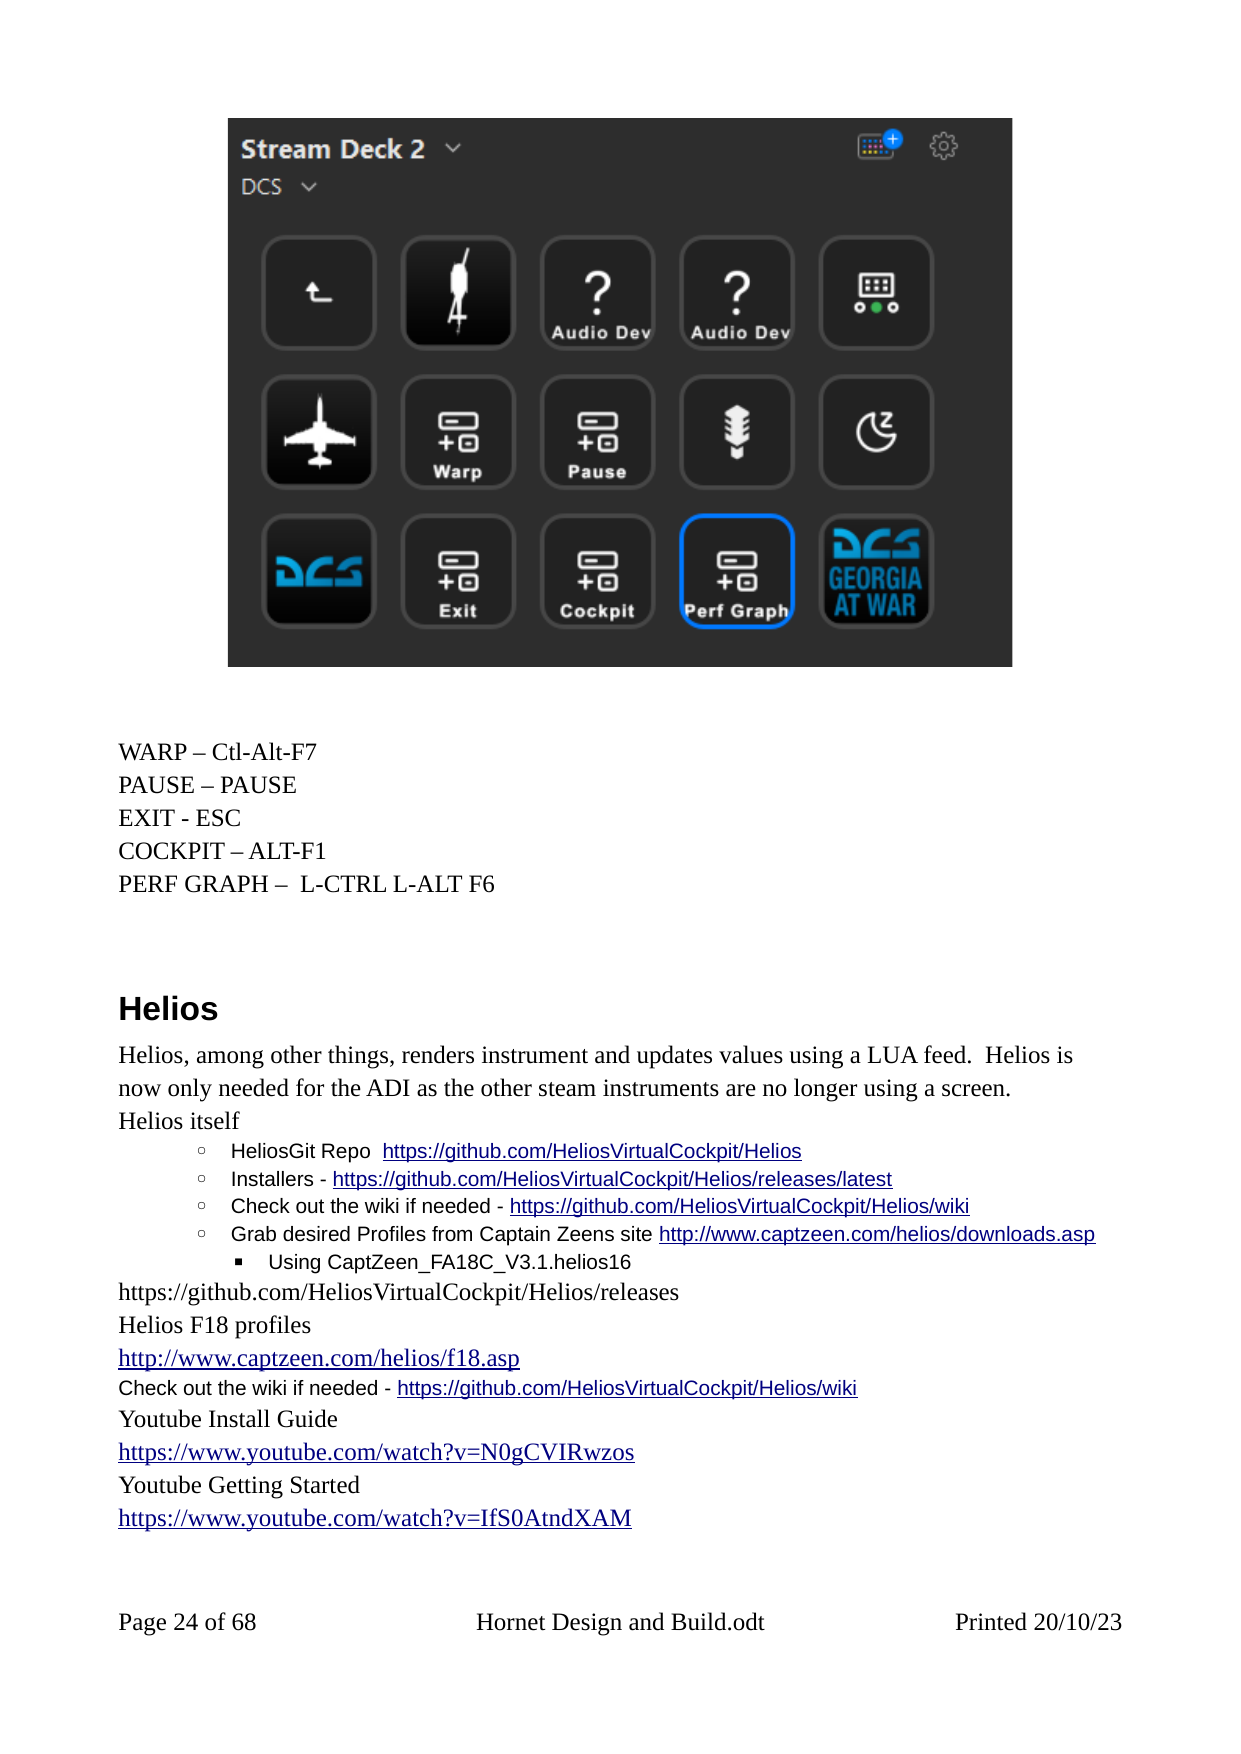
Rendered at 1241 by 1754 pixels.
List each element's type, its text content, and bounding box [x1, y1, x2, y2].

list Using CaptZeen_FA18C_V3.1.helios16 [231, 1249, 1122, 1274]
list Grab desired Profiles from Captain Zeens site http://www.captzeen.com/helios/downloads.asp [193, 1222, 1122, 1246]
text COCKPIT – ALT-F1 [118, 836, 1122, 865]
text PAUSE – PAUSE [118, 770, 1122, 799]
text https://www.youtube.com/watch?v=N0gCVIRwzos [118, 1437, 1122, 1466]
text EXIT - ESC [118, 803, 1122, 832]
text Helios F18 profiles [118, 1310, 1122, 1339]
list Installers - https://github.com/HeliosVirtualCockpit/Helios/releases/latest [193, 1167, 1122, 1191]
text Check out the wiki if needed - https://github.com/HeliosVirtualCockpit/Helios/wiki [118, 1376, 1122, 1400]
text https://www.youtube.com/watch?v=IfS0AtndXAM [118, 1503, 1122, 1532]
text http://www.captzeen.com/helios/f18.asp [118, 1343, 1122, 1372]
text Youtube Getting Started [118, 1470, 1122, 1498]
text Youtube Install Guide [118, 1404, 1122, 1432]
text PERF GRAPH – L-CTRL L-ALT F6 [118, 869, 1122, 898]
subtitle Helios [118, 989, 1122, 1028]
picture [227, 118, 1013, 667]
text WARP – Ctl-Alt-F7 [118, 737, 1122, 766]
list Check out the wiki if needed - https://github.com/HeliosVirtualCockpit/Helios/wiki [193, 1194, 1122, 1218]
text Helios, among other things, renders instrument and updates values using a LUA feed. Helios is now only needed for the ADI as the other steam instruments are no longer using a screen. [118, 1040, 1122, 1102]
text Helios itself [118, 1106, 1122, 1135]
text https://github.com/HeliosVirtualCockpit/Helios/releases [118, 1277, 1122, 1306]
list HeliosGit Repo https://github.com/HeliosVirtualCockpit/Helios [193, 1139, 1122, 1163]
